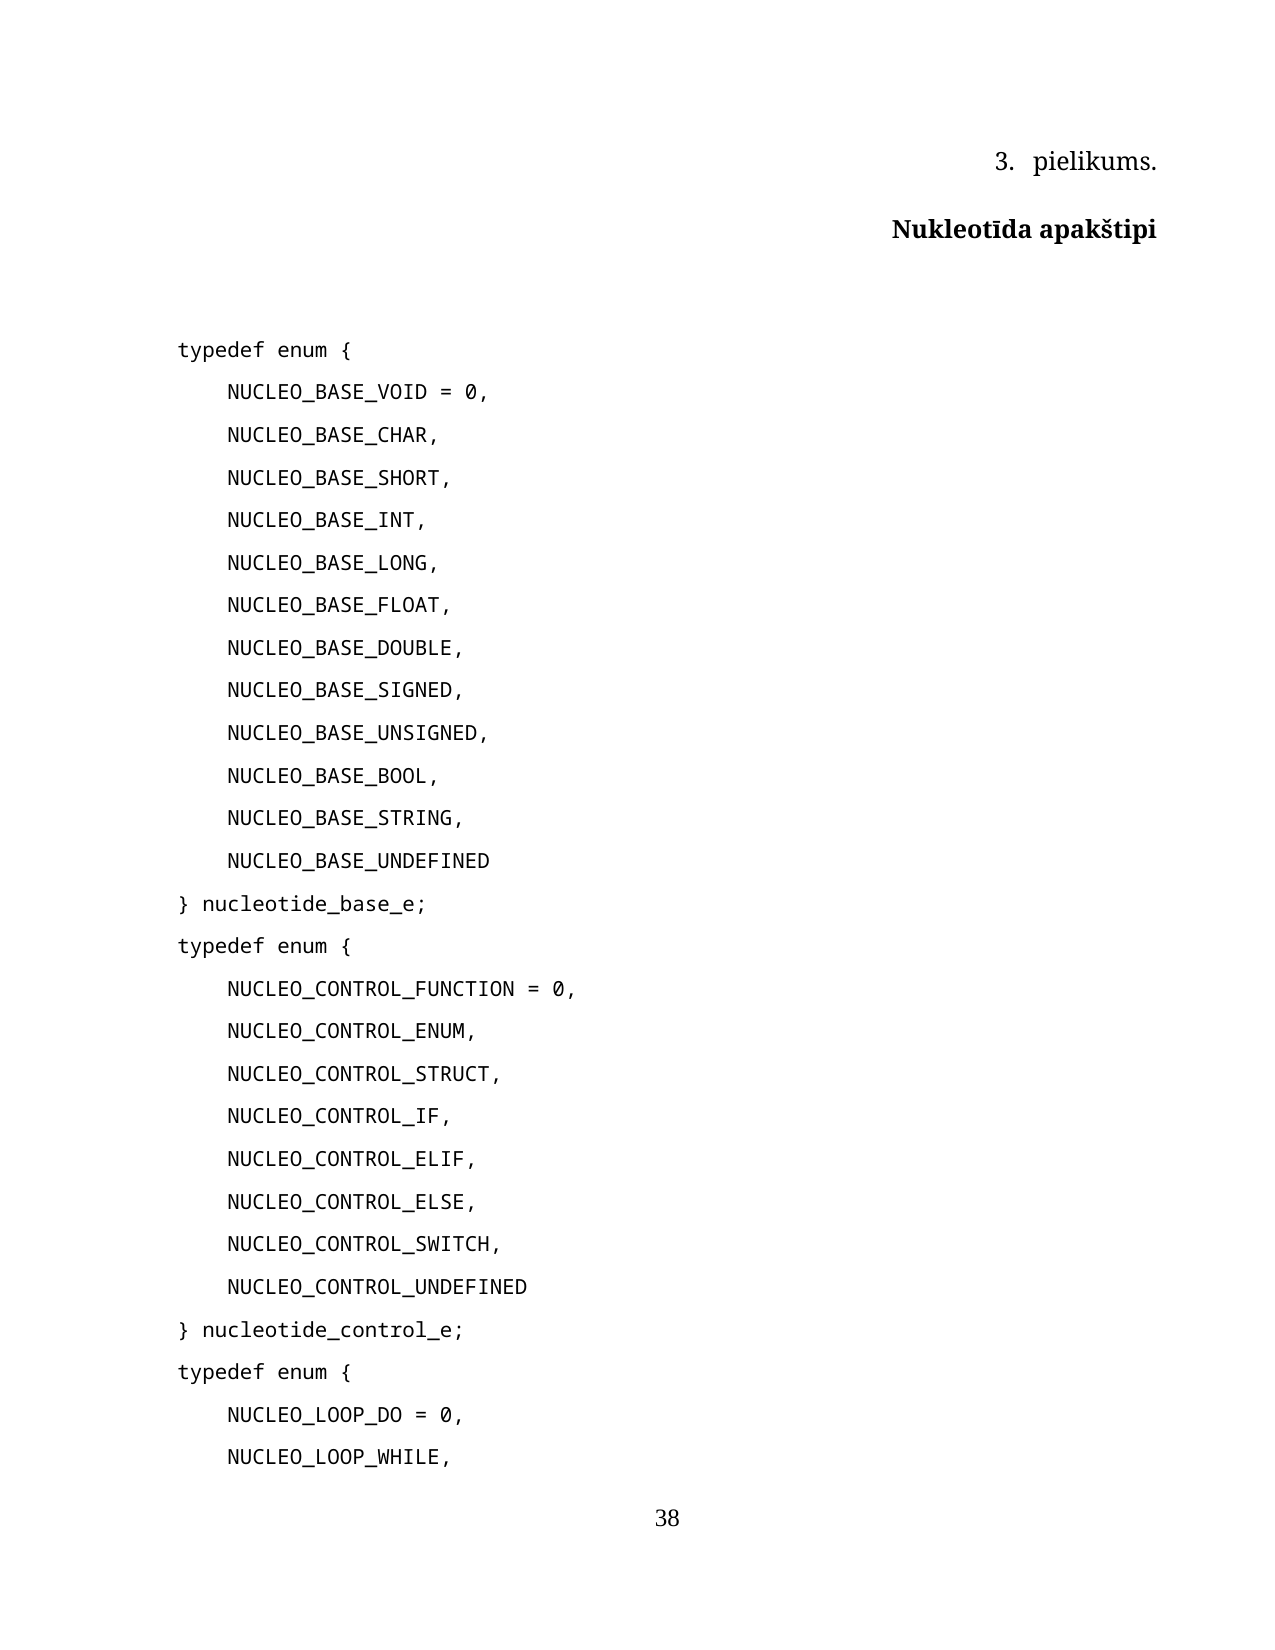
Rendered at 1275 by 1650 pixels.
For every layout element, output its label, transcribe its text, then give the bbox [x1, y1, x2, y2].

subtitle pielikums. Nukleotīda apakštipi [177, 143, 1157, 245]
text typedef enum { NUCLEO_BASE_VOID = 0, NUCLEO_BASE_CHAR, NUCLEO_BASE_SHORT, NUCLEO_BASE_INT, NUCLEO_BASE_LONG, NUCLEO_BASE_FLOAT, NUCLEO_BASE_DOUBLE, NUCLEO_BASE_SIGNED, NUCLEO_BASE_UNSIGNED, NUCLEO_BASE_BOOL, NUCLEO_BASE_STRING, NUCLEO_BASE_UNDEFINED } nucleotide_base_e; typedef enum { NUCLEO_CONTROL_FUNCTION = 0, NUCLEO_CONTROL_ENUM, NUCLEO_CONTROL_STRUCT, NUCLEO_CONTROL_IF, NUCLEO_CONTROL_ELIF, NUCLEO_CONTROL_ELSE, NUCLEO_CONTROL_SWITCH, NUCLEO_CONTROL_UNDEFINED } nucleotide_control_e; typedef enum { NUCLEO_LOOP_DO = 0, NUCLEO_LOOP_WHILE, [177, 292, 1157, 1471]
